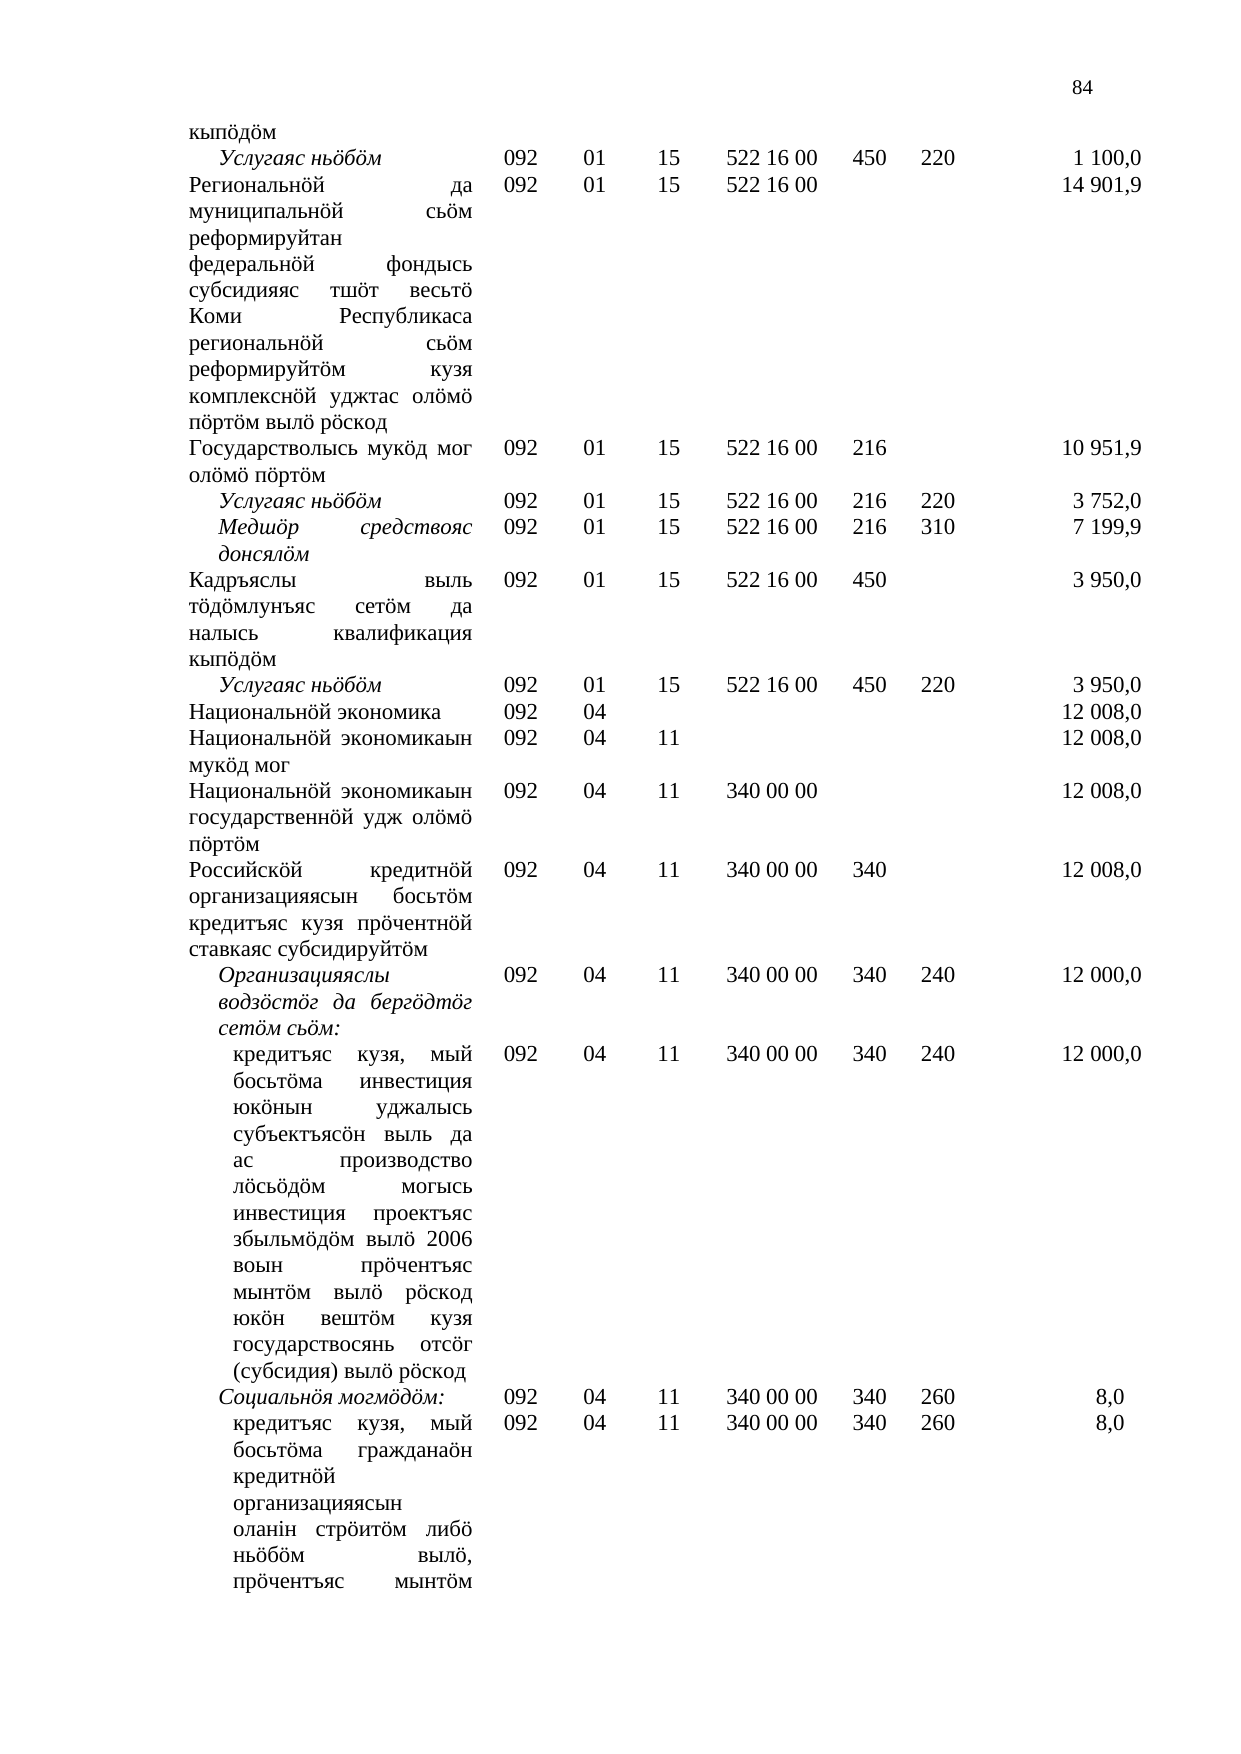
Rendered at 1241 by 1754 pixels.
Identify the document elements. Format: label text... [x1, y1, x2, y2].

table_cell 04 [558, 1041, 631, 1383]
table_cell 522 16 00 [705, 672, 838, 698]
table_cell 3 950,0 [975, 672, 1153, 698]
table_cell 092 [484, 777, 558, 856]
table_cell 12 008,0 [975, 856, 1153, 961]
table_cell 15 [631, 566, 705, 672]
table_cell 1 100,0 [975, 145, 1153, 171]
table_cell 522 16 00 [705, 171, 838, 434]
table_cell кыпöдöм [177, 118, 484, 144]
table_cell 092 [484, 566, 558, 672]
table_cell 11 [631, 1041, 705, 1383]
table_cell 04 [558, 1410, 631, 1594]
table_cell 260 [901, 1383, 974, 1409]
table_cell 3 950,0 [975, 566, 1153, 672]
table_cell 8,0 [975, 1383, 1153, 1409]
table_cell 092 [484, 961, 558, 1041]
table_cell 340 00 00 [705, 1410, 838, 1594]
table_cell Кадръяслы выль тöдöмлунъяс сетöм да налысь квалификация кыпöдöм [177, 566, 484, 672]
table_cell Услугаяс ньöбöм [177, 487, 484, 513]
table_cell 15 [631, 434, 705, 487]
table_cell 01 [558, 566, 631, 672]
table_cell 092 [484, 1410, 558, 1594]
table_cell Региональнöй да муниципальнöй сьöм реформируйтан федеральнöй фондысь субсидияяс тшöт весьтö Коми Республикаса региональнöй сьöм реформируйтöм кузя комплекснöй уджтас олöмö пöртöм вылö рöскод [177, 171, 484, 434]
table_cell Медшöр средствояс донсялöм [177, 514, 484, 566]
table_cell 04 [558, 724, 631, 777]
table_cell [631, 698, 705, 724]
table_cell 522 16 00 [705, 145, 838, 171]
table_cell 340 [838, 961, 901, 1041]
table_cell 522 16 00 [705, 487, 838, 513]
table_cell 220 [901, 145, 974, 171]
table_cell Услугаяс ньöбöм [177, 672, 484, 698]
table_cell 340 00 00 [705, 777, 838, 856]
table_cell 310 [901, 514, 974, 566]
table_cell 04 [558, 1383, 631, 1409]
table_cell 340 [838, 1410, 901, 1594]
table_cell 340 00 00 [705, 1383, 838, 1409]
table_cell [705, 118, 838, 144]
table_cell 11 [631, 856, 705, 961]
table_cell 220 [901, 672, 974, 698]
table_cell 01 [558, 672, 631, 698]
table_cell [484, 118, 558, 144]
table_cell 092 [484, 724, 558, 777]
table_cell 216 [838, 434, 901, 487]
table_cell 7 199,9 [975, 514, 1153, 566]
table_cell 14 901,9 [975, 171, 1153, 434]
table_cell 522 16 00 [705, 566, 838, 672]
table_cell [901, 724, 974, 777]
table_cell [838, 698, 901, 724]
table_cell [631, 118, 705, 144]
table_cell [901, 434, 974, 487]
table_cell Услугаяс ньöбöм [177, 145, 484, 171]
table_cell 04 [558, 777, 631, 856]
table_cell [901, 171, 974, 434]
table_cell 11 [631, 1383, 705, 1409]
table_cell 092 [484, 434, 558, 487]
table_cell 092 [484, 856, 558, 961]
table_cell [901, 698, 974, 724]
table_cell 220 [901, 487, 974, 513]
table_cell 01 [558, 487, 631, 513]
table_cell Государстволысь мукöд мог олöмö пöртöм [177, 434, 484, 487]
table_cell Национальнöй экономика [177, 698, 484, 724]
table_cell 04 [558, 961, 631, 1041]
table_cell 11 [631, 777, 705, 856]
table_cell 01 [558, 434, 631, 487]
table_cell [838, 171, 901, 434]
table_cell 340 [838, 1041, 901, 1383]
table_cell 8,0 [975, 1410, 1153, 1594]
table_cell 15 [631, 672, 705, 698]
table_cell 15 [631, 487, 705, 513]
table_cell 092 [484, 698, 558, 724]
table_cell 450 [838, 145, 901, 171]
table_cell [705, 698, 838, 724]
table_cell 12 008,0 [975, 777, 1153, 856]
table_cell 11 [631, 1410, 705, 1594]
table_cell 522 16 00 [705, 434, 838, 487]
table_cell 10 951,9 [975, 434, 1153, 487]
table_cell 12 008,0 [975, 724, 1153, 777]
table_cell 01 [558, 514, 631, 566]
table_cell 092 [484, 145, 558, 171]
table_cell 340 00 00 [705, 961, 838, 1041]
table_cell 340 00 00 [705, 1041, 838, 1383]
table_cell 260 [901, 1410, 974, 1594]
table_cell 240 [901, 961, 974, 1041]
table_cell кредитъяс кузя, мый босьтöма инвестиция юкöнын уджалысь субъектъясöн выль да ас производство лöсьöдöм могысь инвестиция проектъяс збыльмöдöм вылö 2006 воын прöчентъяс мынтöм вылö рöскод юкöн вештöм кузя государствосянь отсöг (субсидия) вылö рöскод [177, 1041, 484, 1383]
table_cell Организацияяслы водзöстöг да бергöдтöг сетöм сьöм: [177, 961, 484, 1041]
table_cell 240 [901, 1041, 974, 1383]
table_cell Национальнöй экономикаын государственнöй удж олöмö пöртöм [177, 777, 484, 856]
table_cell 01 [558, 145, 631, 171]
table_cell 216 [838, 514, 901, 566]
table_cell 12 008,0 [975, 698, 1153, 724]
table_cell 04 [558, 698, 631, 724]
table_cell 092 [484, 514, 558, 566]
table_cell 340 [838, 856, 901, 961]
table_cell 092 [484, 171, 558, 434]
table_cell Национальнöй экономикаын мукöд мог [177, 724, 484, 777]
table_cell 340 00 00 [705, 856, 838, 961]
table_cell 3 752,0 [975, 487, 1153, 513]
table_cell [558, 118, 631, 144]
table_cell [901, 566, 974, 672]
table_cell 11 [631, 961, 705, 1041]
table_cell 092 [484, 487, 558, 513]
table_cell Социальнöя могмöдöм: [177, 1383, 484, 1409]
table_cell 11 [631, 724, 705, 777]
table_cell [975, 118, 1153, 144]
table_cell 092 [484, 672, 558, 698]
table_cell 216 [838, 487, 901, 513]
table_cell 450 [838, 566, 901, 672]
table_cell 15 [631, 514, 705, 566]
table_cell 522 16 00 [705, 514, 838, 566]
table_cell [901, 856, 974, 961]
table_cell 01 [558, 171, 631, 434]
table_cell 450 [838, 672, 901, 698]
table_cell [838, 724, 901, 777]
table_cell 12 000,0 [975, 1041, 1153, 1383]
table_cell 15 [631, 171, 705, 434]
table_cell 12 000,0 [975, 961, 1153, 1041]
table_cell 092 [484, 1041, 558, 1383]
table_cell Российскöй кредитнöй организацияясын босьтöм кредитъяс кузя прöчентнöй ставкаяс субсидируйтöм [177, 856, 484, 961]
table_cell 04 [558, 856, 631, 961]
table_cell [705, 724, 838, 777]
table_cell кредитъяс кузя, мый босьтöма гражданаöн кредитнöй организацияясын оланiн стрöитöм либö ньöбöм вылö, прöчентъяс мынтöм [177, 1410, 484, 1594]
table_cell 092 [484, 1383, 558, 1409]
table_cell [901, 118, 974, 144]
table_cell [838, 777, 901, 856]
table_cell [901, 777, 974, 856]
table_cell [838, 118, 901, 144]
table_cell 15 [631, 145, 705, 171]
table_cell 340 [838, 1383, 901, 1409]
